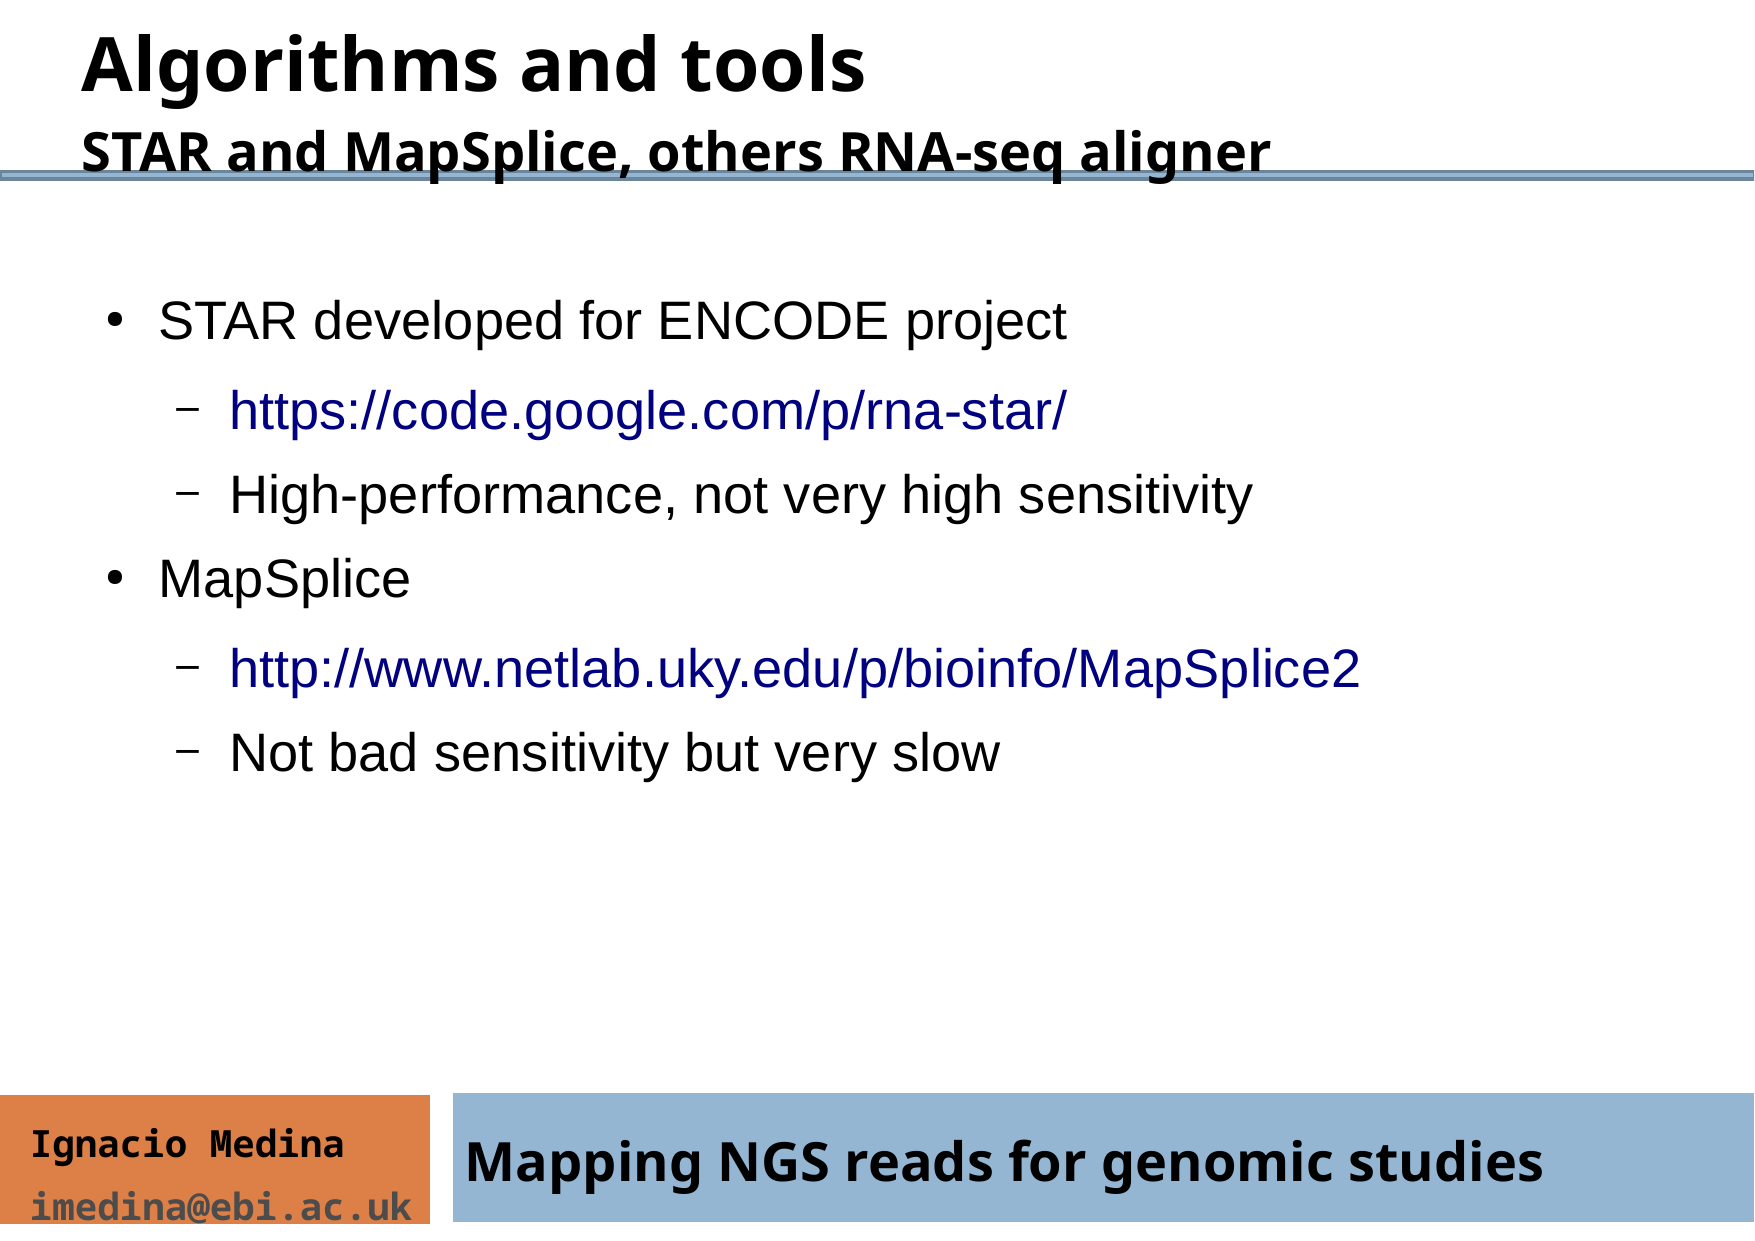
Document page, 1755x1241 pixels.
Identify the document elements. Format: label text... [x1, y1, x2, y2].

text_box Mapping NGS reads for genomic studies [450, 1116, 1726, 1195]
text_box Algorithms and tools STAR and MapSplice, others RNA-seq aligner [67, 3, 1688, 169]
text_box [503, 171, 1053, 179]
text_box [438, 171, 495, 179]
text_box [1061, 171, 1167, 179]
text_box Ignacio Medina imedina@ebi.ac.uk [15, 1110, 436, 1224]
text_box [0, 171, 430, 179]
list STAR developed for ENCODE project https://code.google.com/p/rna-star/ High-performance, not very high sensitivity MapSplice http://www.netlab.uky.edu/p/bioinfo/MapSplice2 Not bad sensitivity but very slow [87, 290, 1632, 1010]
text_box [1173, 171, 1754, 179]
